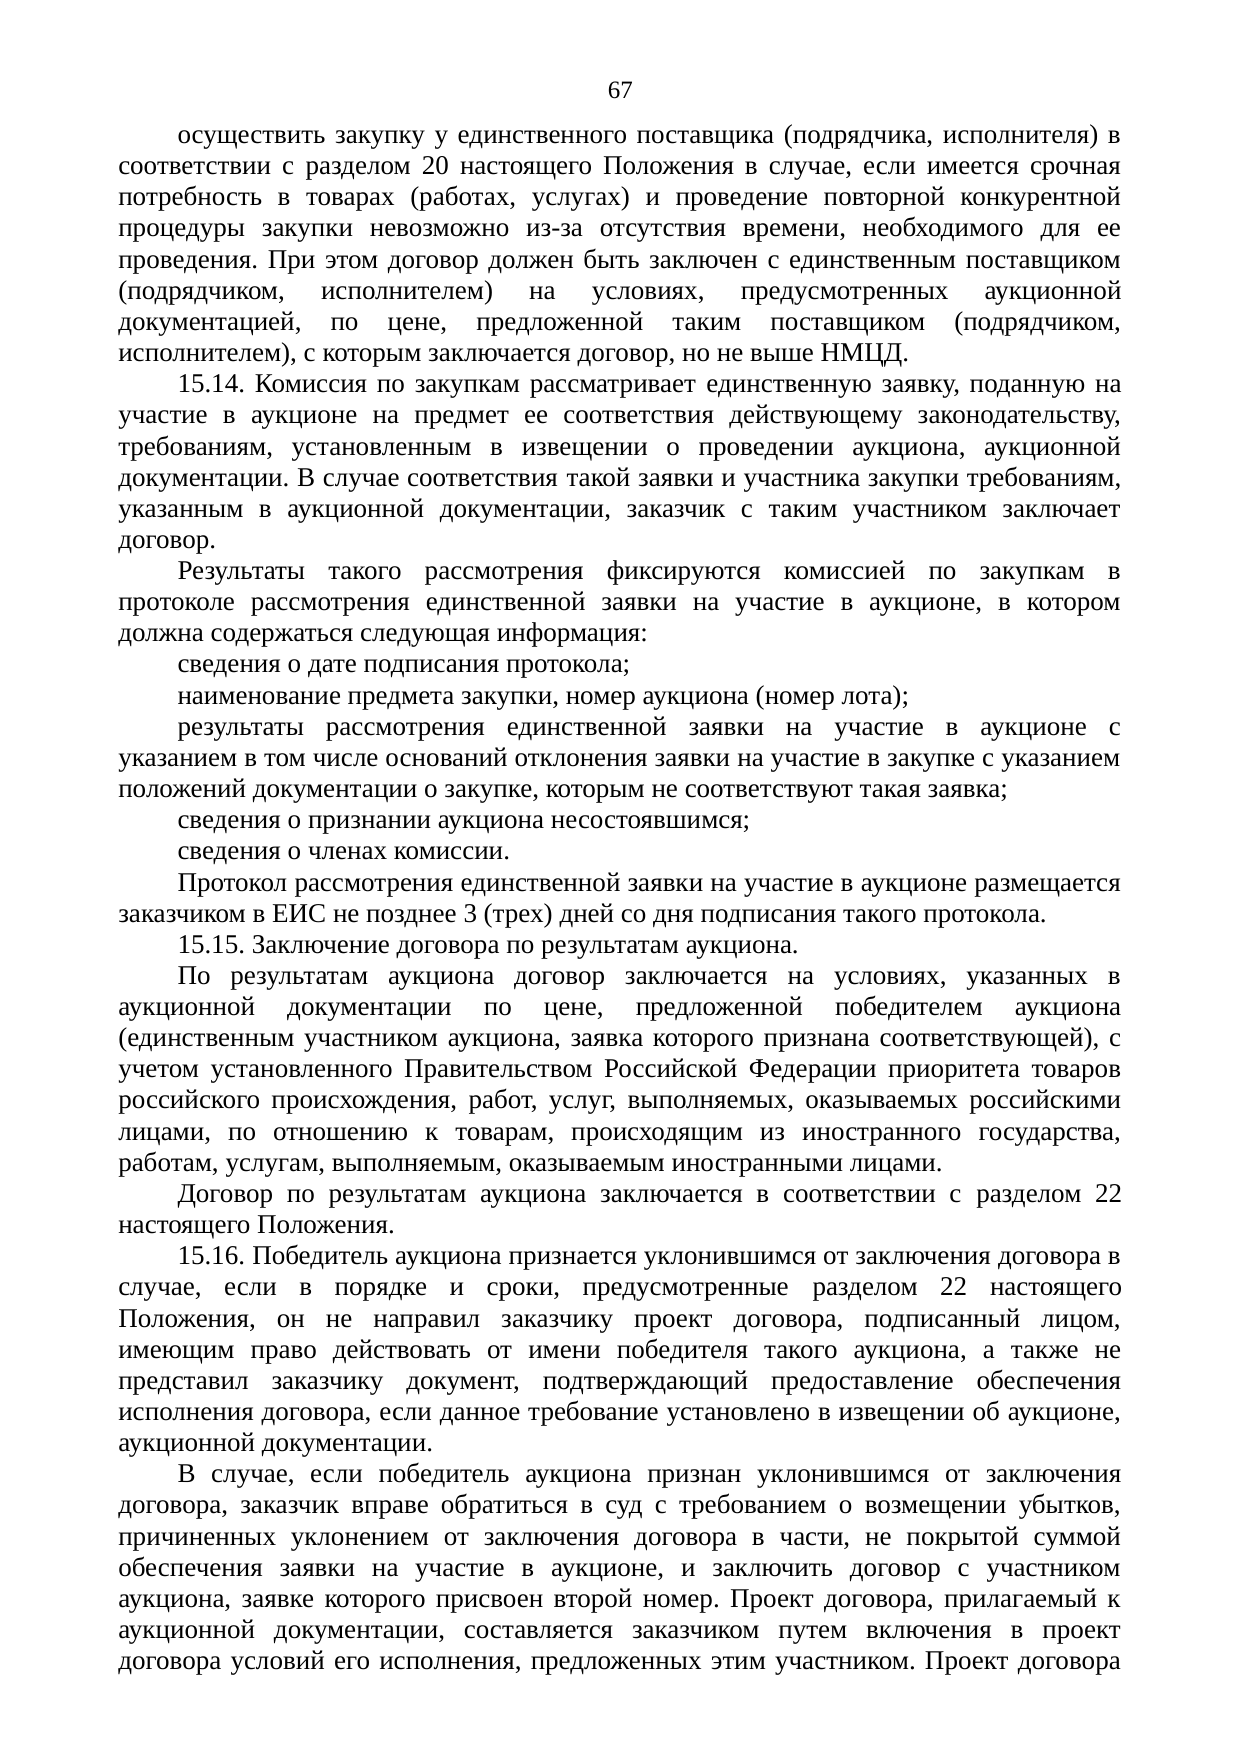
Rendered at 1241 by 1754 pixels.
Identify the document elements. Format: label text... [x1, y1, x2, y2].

text Договор по результатам аукциона заключается в соответствии с разделом 22 настоящего Положения. [118, 1177, 1122, 1239]
text Протокол рассмотрения единственной заявки на участие в аукционе размещается заказчиком в ЕИС не позднее 3 (трех) дней со дня подписания такого протокола. [118, 866, 1122, 928]
text В случае, если победитель аукциона признан уклонившимся от заключения договора, заказчик вправе обратиться в суд с требованием о возмещении убытков, причиненных уклонением от заключения договора в части, не покрытой суммой обеспечения заявки на участие в аукционе, и заключить договор с участником аукциона, заявке которого присвоен второй номер. Проект договора, прилагаемый к аукционной документации, составляется заказчиком путем включения в проект договора условий его исполнения, предложенных этим участником. Проект договора [118, 1457, 1122, 1675]
text наименование предмета закупки, номер аукциона (номер лота); [118, 679, 1122, 710]
text Результаты такого рассмотрения фиксируются комиссией по закупкам в протоколе рассмотрения единственной заявки на участие в аукционе, в котором должна содержаться следующая информация: [118, 554, 1122, 648]
text По результатам аукциона договор заключается на условиях, указанных в аукционной документации по цене, предложенной победителем аукциона (единственным участником аукциона, заявка которого признана соответствующей), с учетом установленного Правительством Российской Федерации приоритета товаров российского происхождения, работ, услуг, выполняемых, оказываемых российскими лицами, по отношению к товарам, происходящим из иностранного государства, работам, услугам, выполняемым, оказываемым иностранными лицами. [118, 959, 1122, 1177]
text 15.14. Комиссия по закупкам рассматривает единственную заявку, поданную на участие в аукционе на предмет ее соответствия действующему законодательству, требованиям, установленным в извещении о проведении аукциона, аукционной документации. В случае соответствия такой заявки и участника закупки требованиям, указанным в аукционной документации, заказчик с таким участником заключает договор. [118, 367, 1122, 554]
text осуществить закупку у единственного поставщика (подрядчика, исполнителя) в соответствии с разделом 20 настоящего Положения в случае, если имеется срочная потребность в товарах (работах, услугах) и проведение повторной конкурентной процедуры закупки невозможно из-за отсутствия времени, необходимого для ее проведения. При этом договор должен быть заключен с единственным поставщиком (подрядчиком, исполнителем) на условиях, предусмотренных аукционной документацией, по цене, предложенной таким поставщиком (подрядчиком, исполнителем), с которым заключается договор, но не выше НМЦД. [118, 118, 1122, 367]
text 15.15. Заключение договора по результатам аукциона. [118, 928, 1122, 959]
text 15.16. Победитель аукциона признается уклонившимся от заключения договора в случае, если в порядке и сроки, предусмотренные разделом 22 настоящего Положения, он не направил заказчику проект договора, подписанный лицом, имеющим право действовать от имени победителя такого аукциона, а также не представил заказчику документ, подтверждающий предоставление обеспечения исполнения договора, если данное требование установлено в извещении об аукционе, аукционной документации. [118, 1239, 1122, 1457]
text сведения о дате подписания протокола; [118, 648, 1122, 679]
text сведения о признании аукциона несостоявшимся; [118, 803, 1122, 834]
text результаты рассмотрения единственной заявки на участие в аукционе с указанием в том числе оснований отклонения заявки на участие в закупке с указанием положений документации о закупке, которым не соответствуют такая заявка; [118, 710, 1122, 803]
text сведения о членах комиссии. [118, 834, 1122, 866]
